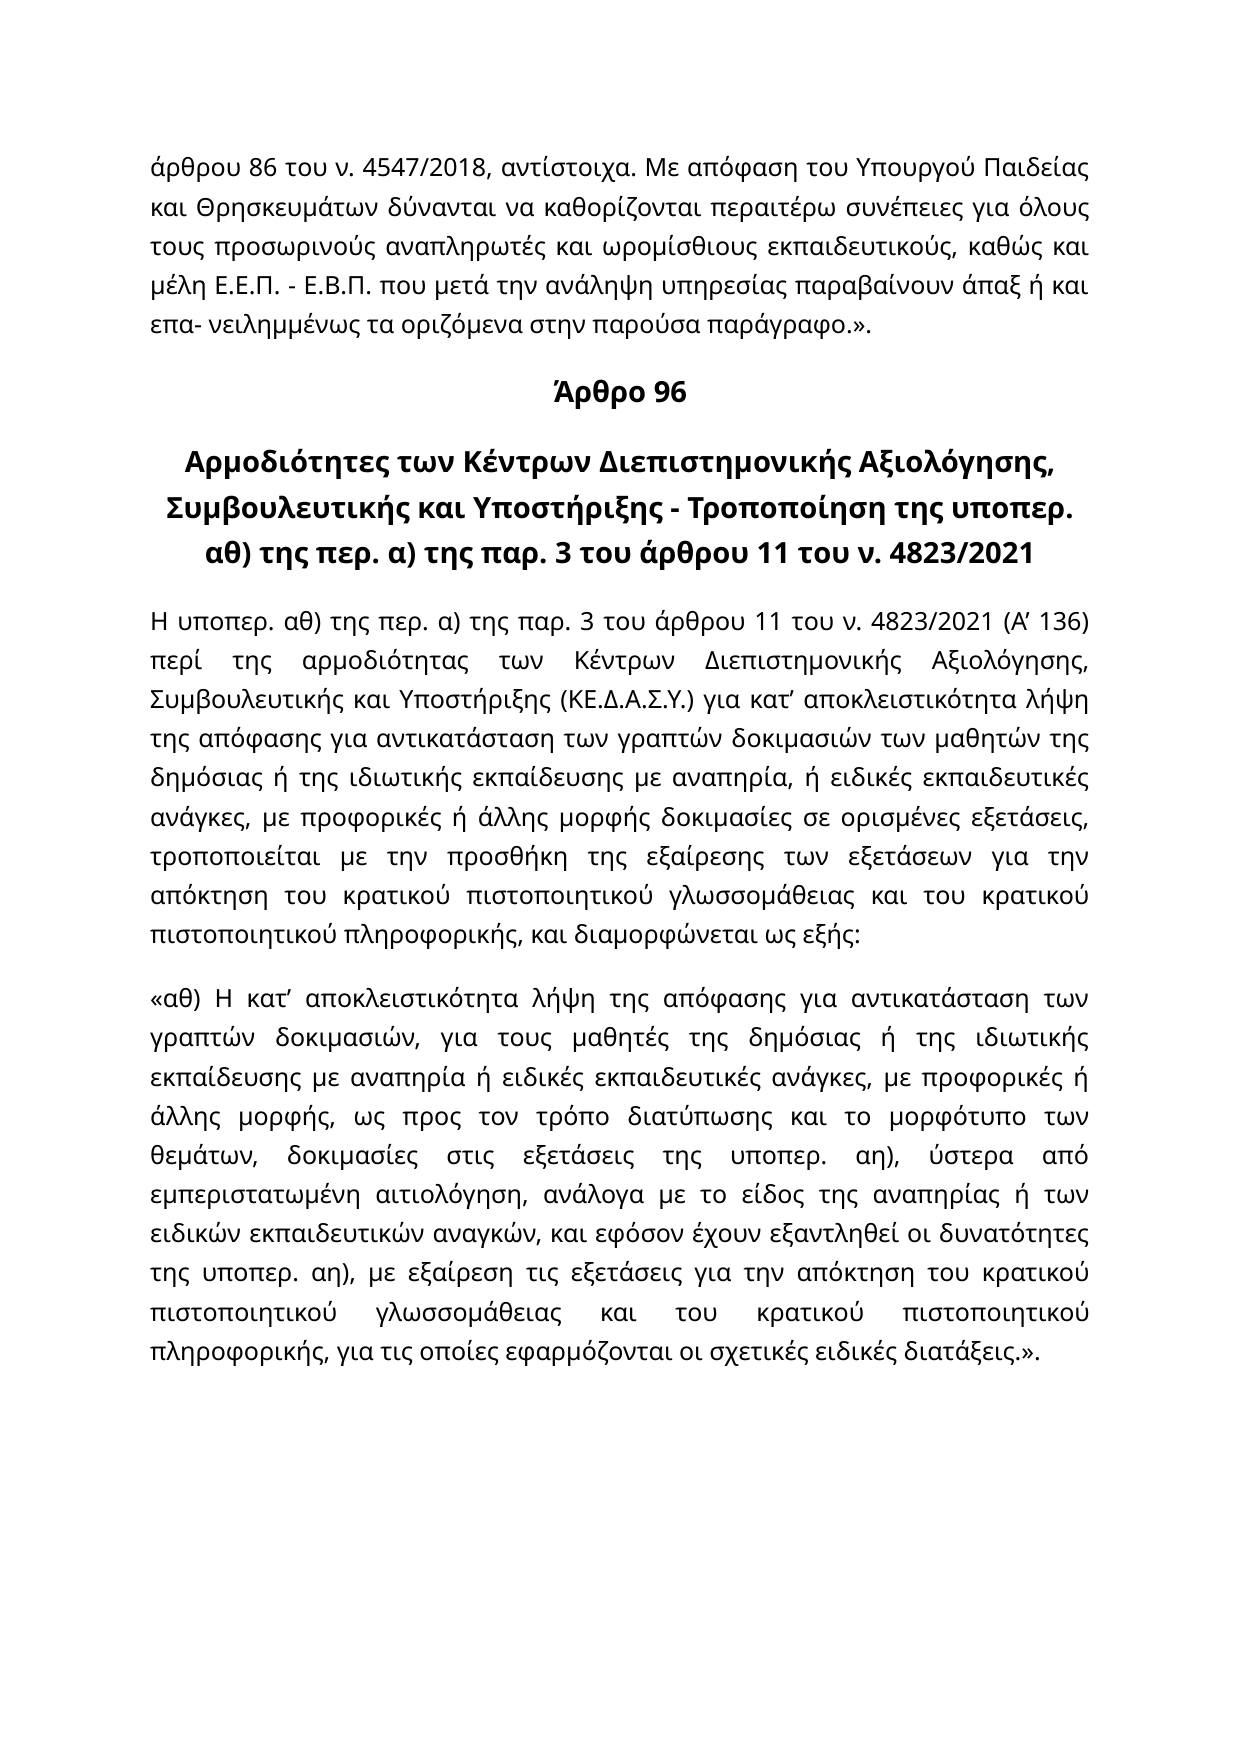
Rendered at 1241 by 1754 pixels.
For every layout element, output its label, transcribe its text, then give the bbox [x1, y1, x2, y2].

text άρθρου 86 του ν. 4547/2018, αντίστοιχα. Με απόφαση του Υπουργού Παιδείας και Θρησκευμάτων δύνανται να καθορίζονται περαιτέρω συνέπειες για όλους τους προσωρινούς αναπληρωτές και ωρομίσθιους εκπαιδευτικούς, καθώς και μέλη Ε.Ε.Π. - Ε.Β.Π. που μετά την ανάληψη υπηρεσίας παραβαίνουν άπαξ ή και επα- νειλημμένως τα οριζόμενα στην παρούσα παράγραφο.». [150, 150, 1090, 341]
text «αθ) Η κατ’ αποκλειστικότητα λήψη της απόφασης για αντικατάσταση των γραπτών δοκιμασιών, για τους μαθητές της δημόσιας ή της ιδιωτικής εκπαίδευσης με αναπηρία ή ειδικές εκπαιδευτικές ανάγκες, με προφορικές ή άλλης μορφής, ως προς τον τρόπο διατύπωσης και το μορφότυπο των θεμάτων, δοκιμασίες στις εξετάσεις της υποπερ. αη), ύστερα από εμπεριστατωμένη αιτιολόγηση, ανάλογα με το είδος της αναπηρίας ή των ειδικών εκπαιδευτικών αναγκών, και εφόσον έχουν εξαντληθεί οι δυνατότητες της υποπερ. αη), με εξαίρεση τις εξετάσεις για την απόκτηση του κρατικού πιστοποιητικού γλωσσομάθειας και του κρατικού πιστοποιητικού πληροφορικής, για τις οποίες εφαρμόζονται οι σχετικές ειδικές διατάξεις.». [150, 981, 1090, 1367]
subtitle Άρθρο 96 [150, 371, 1090, 411]
subtitle Αρμοδιότητες των Κέντρων Διεπιστημονικής Αξιολόγησης, Συμβουλευτικής και Υποστήριξης - Τροποποίηση της υποπερ. αθ) της περ. α) της παρ. 3 του άρθρου 11 του ν. 4823/2021 [150, 441, 1090, 572]
text Η υποπερ. αθ) της περ. α) της παρ. 3 του άρθρου 11 του ν. 4823/2021 (Α’ 136) περί της αρμοδιότητας των Κέντρων Διεπιστημονικής Αξιολόγησης, Συμβουλευτικής και Υποστήριξης (ΚΕ.Δ.Α.Σ.Υ.) για κατ’ αποκλειστικότητα λήψη της απόφασης για αντικατάσταση των γραπτών δοκιμασιών των μαθητών της δημόσιας ή της ιδιωτικής εκπαίδευσης με αναπηρία, ή ειδικές εκπαιδευτικές ανάγκες, με προφορικές ή άλλης μορφής δοκιμασίες σε ορισμένες εξετάσεις, τροποποιείται με την προσθήκη της εξαίρεσης των εξετάσεων για την απόκτηση του κρατικού πιστοποιητικού γλωσσομάθειας και του κρατικού πιστοποιητικού πληροφορικής, και διαμορφώνεται ως εξής: [150, 603, 1090, 951]
